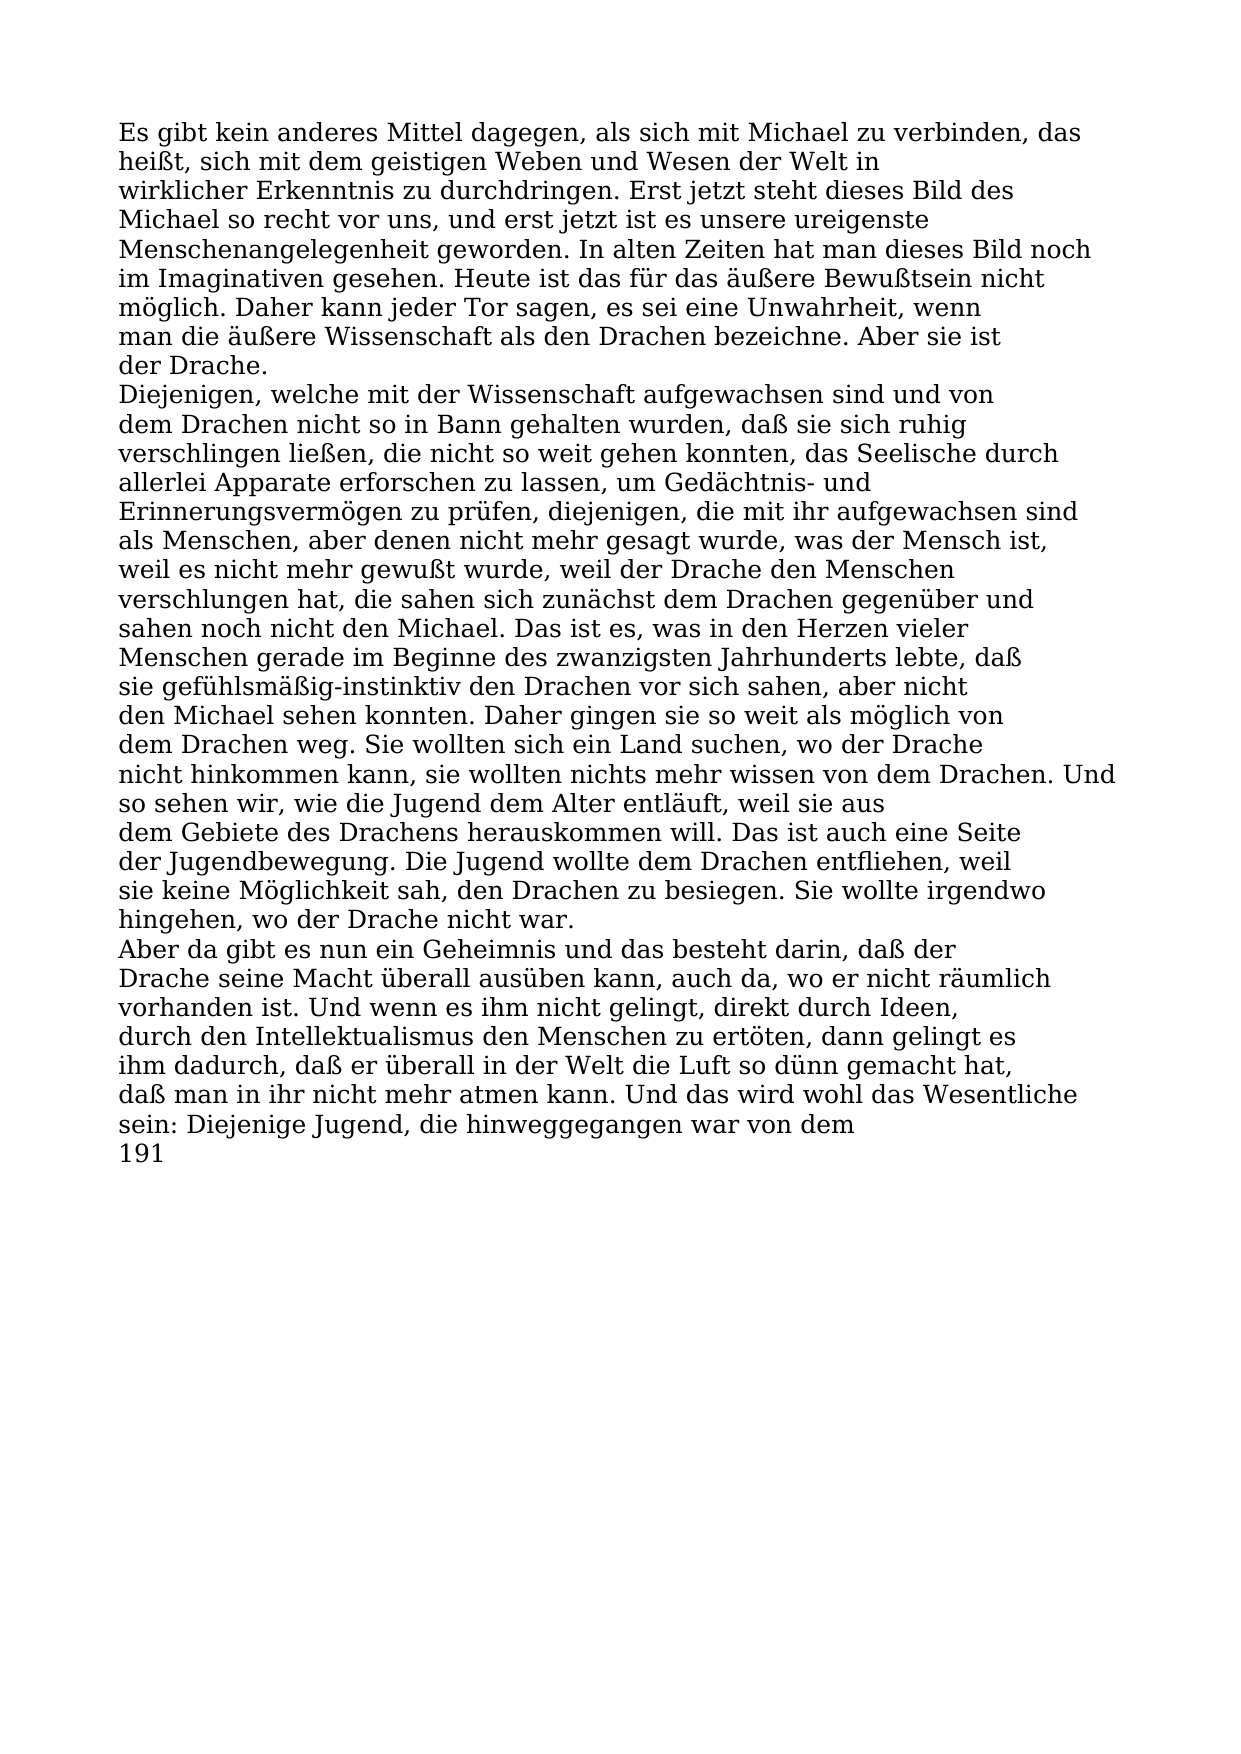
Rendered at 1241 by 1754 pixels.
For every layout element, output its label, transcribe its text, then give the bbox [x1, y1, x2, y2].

text allerlei Apparate erforschen zu lassen, um Gedächtnis- und Erinnerungsvermögen zu prüfen, diejenigen, die mit ihr aufgewachsen sind [118, 468, 1122, 526]
text durch den Intellektualismus den Menschen zu ertöten, dann gelingt es [118, 1022, 1122, 1051]
text man die äußere Wissenschaft als den Drachen bezeichne. Aber sie ist [118, 322, 1122, 351]
text möglich. Daher kann jeder Tor sagen, es sei eine Unwahrheit, wenn [118, 293, 1122, 322]
text den Michael sehen konnten. Daher gingen sie so weit als möglich von [118, 701, 1122, 731]
text Drache seine Macht überall ausüben kann, auch da, wo er nicht räumlich vorhanden ist. Und wenn es ihm nicht gelingt, direkt durch Ideen, [118, 964, 1122, 1022]
text dem Drachen nicht so in Bann gehalten wurden, daß sie sich ruhig verschlingen ließen, die nicht so weit gehen konnten, das Seelische durch [118, 410, 1122, 468]
text nicht hinkommen kann, sie wollten nichts mehr wissen von dem Drachen. Und so sehen wir, wie die Jugend dem Alter entläuft, weil sie aus [118, 760, 1122, 818]
text dem Gebiete des Drachens herauskommen will. Das ist auch eine Seite [118, 818, 1122, 847]
text Diejenigen, welche mit der Wissenschaft aufgewachsen sind und von [118, 381, 1122, 410]
text wirklicher Erkenntnis zu durchdringen. Erst jetzt steht dieses Bild des [118, 176, 1122, 206]
text Menschen gerade im Beginne des zwanzigsten Jahrhunderts lebte, daß [118, 643, 1122, 672]
text sie gefühlsmäßig-instinktiv den Drachen vor sich sahen, aber nicht [118, 672, 1122, 701]
text 191 [118, 1139, 1122, 1168]
text der Jugendbewegung. Die Jugend wollte dem Drachen entfliehen, weil [118, 847, 1122, 876]
text sahen noch nicht den Michael. Das ist es, was in den Herzen vieler [118, 614, 1122, 643]
text Michael so recht vor uns, und erst jetzt ist es unsere ureigenste Menschenangelegenheit geworden. In alten Zeiten hat man dieses Bild noch [118, 206, 1122, 264]
text der Drache. [118, 351, 1122, 381]
text daß man in ihr nicht mehr atmen kann. Und das wird wohl das Wesentliche sein: Diejenige Jugend, die hinweggegangen war von dem [118, 1081, 1122, 1139]
text weil es nicht mehr gewußt wurde, weil der Drache den Menschen verschlungen hat, die sahen sich zunächst dem Drachen gegenüber und [118, 556, 1122, 614]
text ihm dadurch, daß er überall in der Welt die Luft so dünn gemacht hat, [118, 1051, 1122, 1081]
text Aber da gibt es nun ein Geheimnis und das besteht darin, daß der [118, 935, 1122, 964]
text sie keine Möglichkeit sah, den Drachen zu besiegen. Sie wollte irgendwo hingehen, wo der Drache nicht war. [118, 876, 1122, 935]
text dem Drachen weg. Sie wollten sich ein Land suchen, wo der Drache [118, 731, 1122, 760]
text als Menschen, aber denen nicht mehr gesagt wurde, was der Mensch ist, [118, 526, 1122, 556]
text im Imaginativen gesehen. Heute ist das für das äußere Bewußtsein nicht [118, 264, 1122, 293]
text Es gibt kein anderes Mittel dagegen, als sich mit Michael zu verbinden, das heißt, sich mit dem geistigen Weben und Wesen der Welt in [118, 118, 1122, 176]
